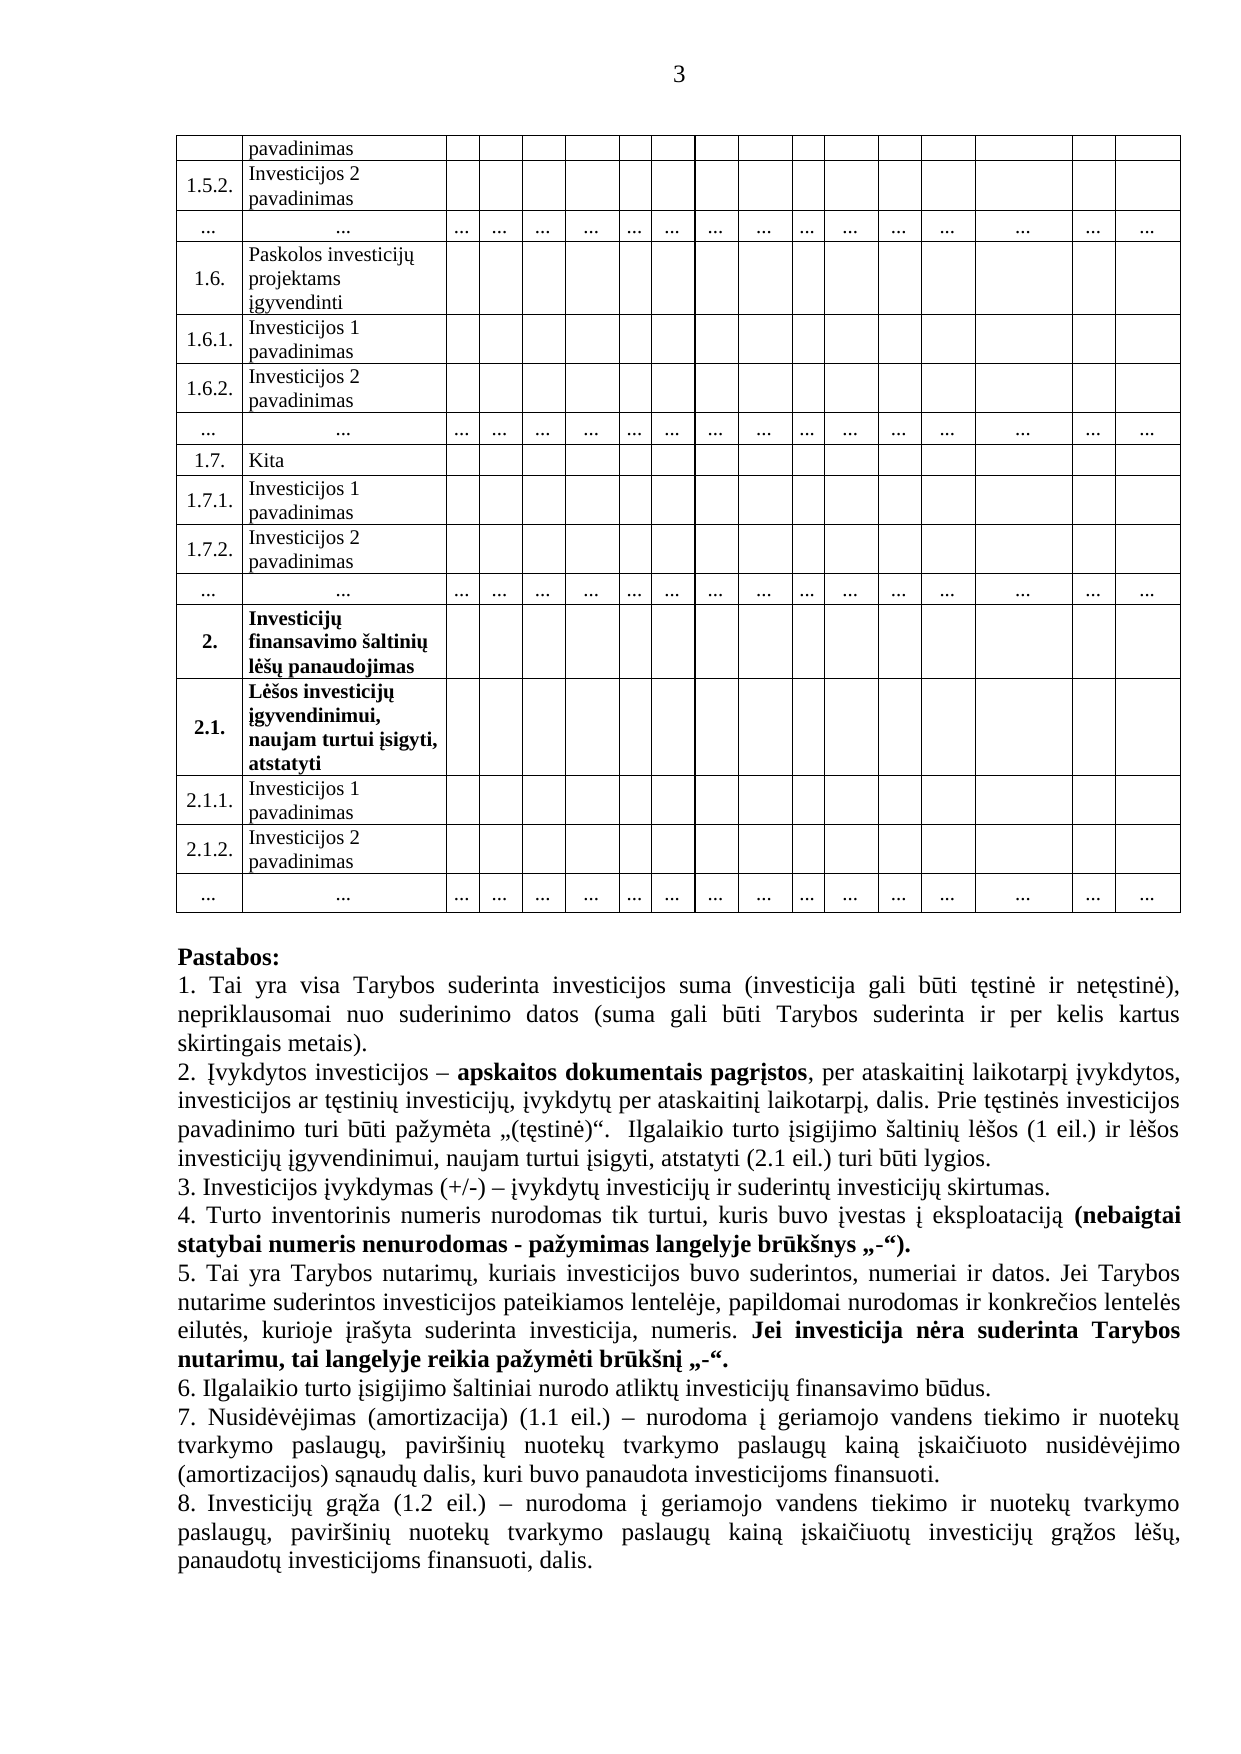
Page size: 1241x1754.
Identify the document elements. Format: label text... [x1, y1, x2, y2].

table_cell [696, 161, 738, 209]
table_cell ... [696, 874, 738, 912]
table_cell [879, 445, 921, 475]
table_cell [652, 315, 694, 363]
text 1. Tai yra visa Tarybos suderinta investicijos suma (investicija gali būti tęstinė ir netęstinė), nepriklausomai nuo suderinimo datos (suma gali būti Tarybos suderinta ir per kelis kartus skirtingais metais). [177, 971, 1181, 1057]
table_cell ... [793, 874, 824, 912]
table_cell ... [523, 574, 565, 604]
table_cell [1116, 364, 1180, 412]
table_cell [976, 525, 1072, 573]
table_cell [696, 315, 738, 363]
table_cell [447, 364, 479, 412]
table_cell [879, 605, 921, 678]
table_cell ... [879, 413, 921, 443]
table_cell [1073, 605, 1115, 678]
table_cell [922, 445, 975, 475]
table_cell [825, 445, 878, 475]
table_cell [447, 476, 479, 524]
table_cell [825, 242, 878, 314]
table_cell 1.6.2. [177, 364, 242, 412]
table_cell [480, 776, 522, 824]
table_cell [523, 445, 565, 475]
table_cell [177, 136, 242, 160]
table_cell ... [447, 574, 479, 604]
table_cell [922, 136, 975, 160]
table_cell [566, 776, 619, 824]
table_cell [523, 605, 565, 678]
table_cell [1116, 242, 1180, 314]
table_cell ... [696, 574, 738, 604]
table_cell 1.7.2. [177, 525, 242, 573]
table_cell [1116, 679, 1180, 775]
table_cell ... [739, 874, 792, 912]
table_cell [620, 776, 651, 824]
table_cell [1073, 315, 1115, 363]
table_cell ... [793, 574, 824, 604]
table_cell [480, 364, 522, 412]
table_cell [825, 525, 878, 573]
table_cell [976, 242, 1072, 314]
table_cell 2.1.1. [177, 776, 242, 824]
table_cell Investicijos 1 pavadinimas [243, 776, 446, 824]
table_cell ... [243, 874, 446, 912]
table_cell [922, 476, 975, 524]
table_cell [879, 776, 921, 824]
table_cell [793, 776, 824, 824]
table_cell ... [652, 211, 694, 241]
table_cell ... [620, 574, 651, 604]
table_cell ... [793, 211, 824, 241]
table_cell [739, 161, 792, 209]
table_cell ... [1073, 874, 1115, 912]
table_cell ... [976, 413, 1072, 443]
table_cell [1073, 136, 1115, 160]
table_cell Investicijos 1 pavadinimas [243, 476, 446, 524]
table_cell ... [480, 211, 522, 241]
table_cell [793, 825, 824, 873]
table_cell ... [652, 413, 694, 443]
table_cell [566, 605, 619, 678]
table_cell 1.5.2. [177, 161, 242, 209]
table_cell 1.6.1. [177, 315, 242, 363]
table_cell ... [480, 574, 522, 604]
table_cell ... [566, 574, 619, 604]
table_cell [1073, 776, 1115, 824]
table_cell ... [825, 574, 878, 604]
table_cell [922, 525, 975, 573]
table_cell [480, 161, 522, 209]
table_cell [922, 364, 975, 412]
table_cell ... [825, 211, 878, 241]
table_cell [976, 825, 1072, 873]
table_cell [793, 679, 824, 775]
table_cell ... [1073, 413, 1115, 443]
table_cell ... [523, 874, 565, 912]
table_cell [1073, 445, 1115, 475]
table_cell [480, 136, 522, 160]
table_cell [620, 161, 651, 209]
text 2. Įvykdytos investicijos – apskaitos dokumentais pagrįstos, per ataskaitinį laikotarpį įvykdytos, investicijos ar tęstinių investicijų, įvykdytų per ataskaitinį laikotarpį, dalis. Prie tęstinės investicijos pavadinimo turi būti pažymėta „(tęstinė)“. Ilgalaikio turto įsigijimo šaltinių lėšos (1 eil.) ir lėšos investicijų įgyvendinimui, naujam turtui įsigyti, atstatyti (2.1 eil.) turi būti lygios. [177, 1057, 1181, 1172]
table_cell [566, 161, 619, 209]
table_cell [825, 605, 878, 678]
table_cell [652, 161, 694, 209]
table_cell [620, 476, 651, 524]
table_cell [1116, 445, 1180, 475]
table_cell [696, 679, 738, 775]
table_cell [480, 525, 522, 573]
table_cell [620, 242, 651, 314]
table_cell [566, 825, 619, 873]
table_cell [922, 161, 975, 209]
table_cell [480, 605, 522, 678]
table_cell [620, 445, 651, 475]
table_cell [825, 679, 878, 775]
table_cell [825, 161, 878, 209]
table_cell [793, 525, 824, 573]
table_cell ... [1073, 211, 1115, 241]
text 6. Ilgalaikio turto įsigijimo šaltiniai nurodo atliktų investicijų finansavimo būdus. [177, 1373, 1181, 1402]
table_cell [523, 776, 565, 824]
table_cell [976, 161, 1072, 209]
table_cell [566, 679, 619, 775]
table_cell [922, 242, 975, 314]
table_cell [922, 315, 975, 363]
table_cell [566, 525, 619, 573]
table_cell [976, 605, 1072, 678]
table_cell [1073, 679, 1115, 775]
table_cell [1116, 776, 1180, 824]
table_cell [879, 242, 921, 314]
table_cell [825, 825, 878, 873]
table_cell Investicijų finansavimo šaltinių lėšų panaudojimas [243, 605, 446, 678]
table_cell [1116, 161, 1180, 209]
table_cell 1.7.1. [177, 476, 242, 524]
table_cell [1116, 136, 1180, 160]
table_cell [879, 161, 921, 209]
table_cell ... [480, 413, 522, 443]
table_cell ... [922, 211, 975, 241]
table_cell [739, 605, 792, 678]
table_cell [1073, 525, 1115, 573]
table_cell ... [879, 574, 921, 604]
table_cell [793, 476, 824, 524]
table_cell [566, 476, 619, 524]
table_cell ... [620, 874, 651, 912]
table_cell [480, 445, 522, 475]
table_cell [620, 679, 651, 775]
table_cell [447, 445, 479, 475]
table_cell [1116, 605, 1180, 678]
table_cell [1073, 825, 1115, 873]
table_cell ... [447, 211, 479, 241]
table_cell [696, 825, 738, 873]
table_cell [976, 776, 1072, 824]
table_cell [480, 476, 522, 524]
table_cell [739, 364, 792, 412]
table_cell [1073, 161, 1115, 209]
text 7. Nusidėvėjimas (amortizacija) (1.1 eil.) – nurodoma į geriamojo vandens tiekimo ir nuotekų tvarkymo paslaugų, paviršinių nuotekų tvarkymo paslaugų kainą įskaičiuoto nusidėvėjimo (amortizacijos) sąnaudų dalis, kuri buvo panaudota investicijoms finansuoti. [177, 1402, 1181, 1488]
table_cell [523, 825, 565, 873]
table_cell [480, 825, 522, 873]
table_cell ... [177, 874, 242, 912]
table_cell [566, 364, 619, 412]
table_cell ... [1116, 413, 1180, 443]
table_cell [652, 679, 694, 775]
table_cell [976, 445, 1072, 475]
table_cell ... [620, 413, 651, 443]
table_cell [793, 445, 824, 475]
table_cell [620, 364, 651, 412]
table_cell [523, 161, 565, 209]
table_cell ... [177, 413, 242, 443]
table_cell [976, 476, 1072, 524]
table_cell [447, 825, 479, 873]
table_cell ... [523, 211, 565, 241]
table_cell [1116, 315, 1180, 363]
table_cell [523, 525, 565, 573]
table_cell 1.6. [177, 242, 242, 314]
table_cell ... [976, 574, 1072, 604]
table_cell [523, 364, 565, 412]
table_cell [652, 445, 694, 475]
table_cell ... [620, 211, 651, 241]
table_cell [825, 776, 878, 824]
table_cell [879, 315, 921, 363]
table_cell [825, 364, 878, 412]
table_cell [447, 242, 479, 314]
table_cell Investicijos 2 pavadinimas [243, 364, 446, 412]
table_cell [879, 825, 921, 873]
table_cell ... [976, 874, 1072, 912]
table_cell ... [1073, 574, 1115, 604]
table_cell [620, 525, 651, 573]
table_cell ... [1116, 874, 1180, 912]
table_cell [825, 476, 878, 524]
table_cell ... [825, 874, 878, 912]
table_cell [696, 776, 738, 824]
table_cell ... [177, 574, 242, 604]
table_cell [447, 525, 479, 573]
table_cell [922, 605, 975, 678]
table_cell [566, 315, 619, 363]
table_cell [480, 679, 522, 775]
table_cell ... [566, 413, 619, 443]
table_cell [523, 136, 565, 160]
table_cell [739, 136, 792, 160]
table_cell [1116, 825, 1180, 873]
table_cell [696, 525, 738, 573]
table_cell Investicijos 2 pavadinimas [243, 161, 446, 209]
table_cell ... [1116, 574, 1180, 604]
table_cell [976, 136, 1072, 160]
text 8. Investicijų grąža (1.2 eil.) – nurodoma į geriamojo vandens tiekimo ir nuotekų tvarkymo paslaugų, paviršinių nuotekų tvarkymo paslaugų kainą įskaičiuotų investicijų grąžos lėšų, panaudotų investicijoms finansuoti, dalis. [177, 1488, 1181, 1574]
table_cell [480, 315, 522, 363]
table_cell [620, 315, 651, 363]
table_cell ... [1116, 211, 1180, 241]
table_cell [652, 476, 694, 524]
table_cell [620, 825, 651, 873]
table_cell [523, 476, 565, 524]
table_cell [1073, 364, 1115, 412]
table_cell ... [922, 574, 975, 604]
table_cell [566, 242, 619, 314]
table_cell [696, 364, 738, 412]
table_cell 2.1. [177, 679, 242, 775]
table_cell [922, 825, 975, 873]
text 3. Investicijos įvykdymas (+/-) – įvykdytų investicijų ir suderintų investicijų skirtumas. [177, 1172, 1181, 1201]
table_cell ... [922, 413, 975, 443]
table_cell [793, 136, 824, 160]
table_cell [447, 605, 479, 678]
table_cell ... [566, 874, 619, 912]
table_cell ... [739, 574, 792, 604]
table_cell [739, 825, 792, 873]
table_cell [447, 776, 479, 824]
table_cell pavadinimas [243, 136, 446, 160]
table_cell [1116, 525, 1180, 573]
table_cell [447, 136, 479, 160]
table_cell ... [739, 413, 792, 443]
table_cell ... [739, 211, 792, 241]
text Pastabos: [177, 942, 1181, 971]
table_cell [696, 476, 738, 524]
table_cell ... [696, 413, 738, 443]
table_cell [793, 605, 824, 678]
table_cell [620, 605, 651, 678]
table_cell Paskolos investicijų projektams įgyvendinti [243, 242, 446, 314]
table_cell [1073, 242, 1115, 314]
table_cell [480, 242, 522, 314]
table_cell ... [696, 211, 738, 241]
table_cell [523, 315, 565, 363]
table_cell [879, 136, 921, 160]
table_cell [696, 136, 738, 160]
table_cell 2.1.2. [177, 825, 242, 873]
table_cell [696, 445, 738, 475]
table_cell ... [879, 211, 921, 241]
table_cell [879, 364, 921, 412]
table_cell [447, 315, 479, 363]
table_cell [739, 525, 792, 573]
table_cell [825, 315, 878, 363]
table_cell [566, 445, 619, 475]
table_cell ... [447, 874, 479, 912]
table_cell Investicijos 2 pavadinimas [243, 525, 446, 573]
table_cell 1.7. [177, 445, 242, 475]
table_cell ... [976, 211, 1072, 241]
table_cell [976, 679, 1072, 775]
table_cell [652, 776, 694, 824]
table_cell [793, 364, 824, 412]
text 5. Tai yra Tarybos nutarimų, kuriais investicijos buvo suderintos, numeriai ir datos. Jei Tarybos nutarime suderintos investicijos pateikiamos lentelėje, papildomai nurodomas ir konkrečios lentelės eilutės, kurioje įrašyta suderinta investicija, numeris. Jei investicija nėra suderinta Tarybos nutarimu, tai langelyje reikia pažymėti brūkšnį „-“. [177, 1258, 1181, 1373]
table_cell [447, 161, 479, 209]
table_cell [825, 136, 878, 160]
text 4. Turto inventorinis numeris nurodomas tik turtui, kuris buvo įvestas į eksploataciją (nebaigtai statybai numeris nenurodomas - pažymimas langelyje brūkšnys „-“). [177, 1201, 1181, 1258]
table_cell [793, 315, 824, 363]
table_cell Lėšos investicijų įgyvendinimui, naujam turtui įsigyti, atstatyti [243, 679, 446, 775]
table_cell [976, 315, 1072, 363]
table_cell [696, 242, 738, 314]
table_cell [739, 679, 792, 775]
table_cell [652, 605, 694, 678]
table_cell [652, 364, 694, 412]
table_cell [739, 445, 792, 475]
table_cell ... [652, 574, 694, 604]
table_cell [566, 136, 619, 160]
table_cell Investicijos 2 pavadinimas [243, 825, 446, 873]
table_cell ... [922, 874, 975, 912]
table_cell [793, 161, 824, 209]
table_cell [652, 136, 694, 160]
table_cell [879, 679, 921, 775]
table_cell [922, 679, 975, 775]
table_cell [652, 242, 694, 314]
table_cell ... [825, 413, 878, 443]
table_cell Kita [243, 445, 446, 475]
table_cell [447, 679, 479, 775]
table_cell [879, 525, 921, 573]
table_cell ... [243, 211, 446, 241]
table_cell [739, 776, 792, 824]
table_cell ... [243, 413, 446, 443]
table_cell [739, 476, 792, 524]
table_cell [620, 136, 651, 160]
table_cell [922, 776, 975, 824]
table_cell [523, 679, 565, 775]
table_cell ... [523, 413, 565, 443]
table_cell ... [243, 574, 446, 604]
table_cell ... [793, 413, 824, 443]
table_cell ... [447, 413, 479, 443]
table_cell 2. [177, 605, 242, 678]
table_cell ... [566, 211, 619, 241]
table_cell [1116, 476, 1180, 524]
table_cell [696, 605, 738, 678]
table_cell [1073, 476, 1115, 524]
table_cell [793, 242, 824, 314]
table_cell Investicijos 1 pavadinimas [243, 315, 446, 363]
table_cell ... [652, 874, 694, 912]
table_cell [739, 242, 792, 314]
table_cell ... [879, 874, 921, 912]
table_cell [739, 315, 792, 363]
table_cell [652, 525, 694, 573]
table_cell [879, 476, 921, 524]
table_cell ... [480, 874, 522, 912]
table_cell ... [177, 211, 242, 241]
table_cell [523, 242, 565, 314]
table_cell [652, 825, 694, 873]
table_cell [976, 364, 1072, 412]
